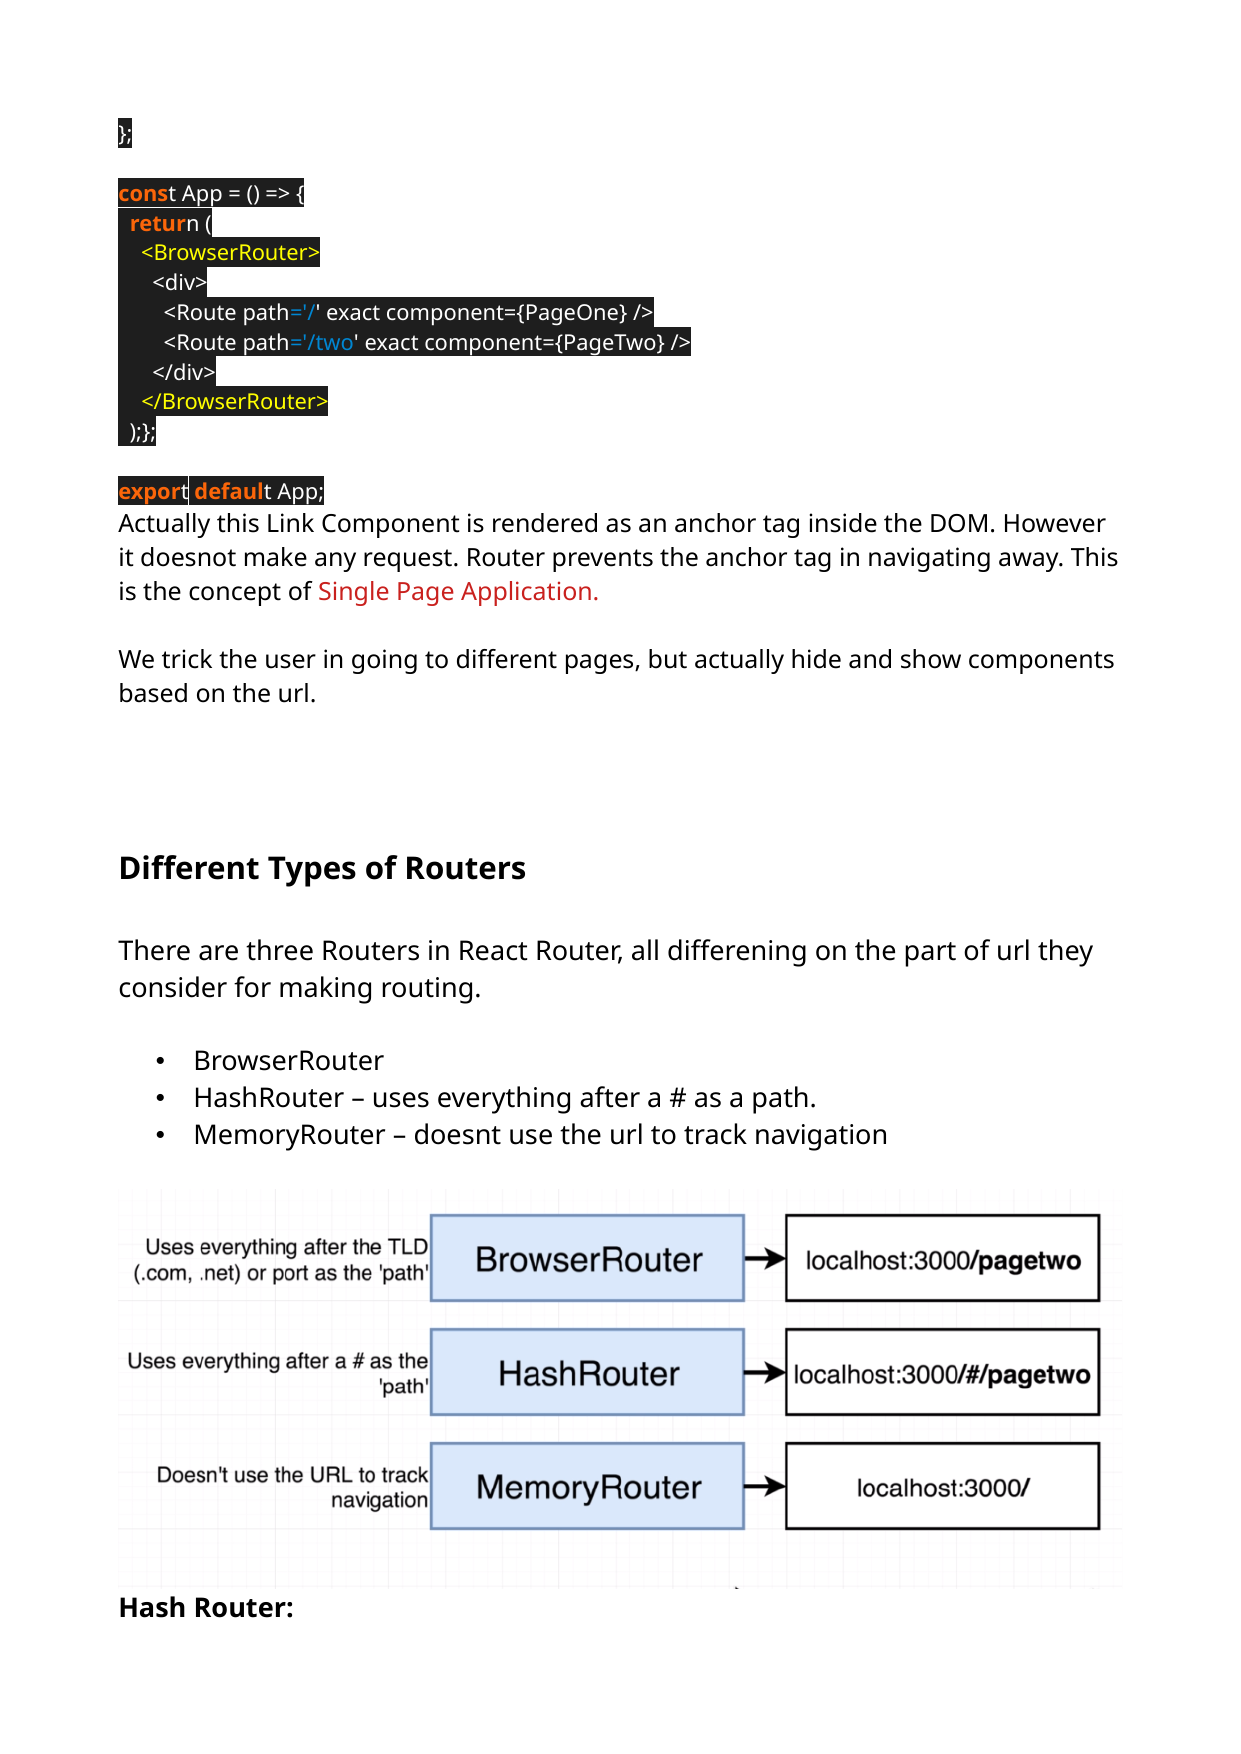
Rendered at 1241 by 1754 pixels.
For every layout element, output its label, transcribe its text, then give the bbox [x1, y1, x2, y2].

list BrowserRouter [156, 1042, 1122, 1079]
text );}; [118, 416, 1122, 446]
text export default App; [118, 476, 1122, 505]
list MemoryRouter – doesnt use the url to track navigation [156, 1116, 1122, 1152]
text Different Types of Routers [118, 846, 1122, 889]
text return ( [118, 207, 1122, 237]
text }; [118, 118, 1122, 148]
text <div> [118, 267, 1122, 297]
text </BrowserRouter> [118, 386, 1122, 416]
text const App = () => { [118, 178, 1122, 207]
text <Route path='/' exact component={PageOne} /> [118, 297, 1122, 327]
text We trick the user in going to different pages, but actually hide and show components based on the url. [118, 642, 1122, 710]
text </div> [118, 356, 1122, 386]
list HashRouter – uses everything after a # as a path. [156, 1079, 1122, 1116]
text <Route path='/two' exact component={PageTwo} /> [118, 327, 1122, 356]
picture [118, 1189, 1123, 1589]
text <BrowserRouter> [118, 237, 1122, 267]
text There are three Routers in React Router, all differening on the part of url they consider for making routing. [118, 931, 1122, 1005]
text Hash Router: [118, 1589, 1122, 1625]
text Actually this Link Component is rendered as an anchor tag inside the DOM. However it doesnot make any request. Router prevents the anchor tag in navigating away. This is the concept of Single Page Application. [118, 505, 1122, 608]
